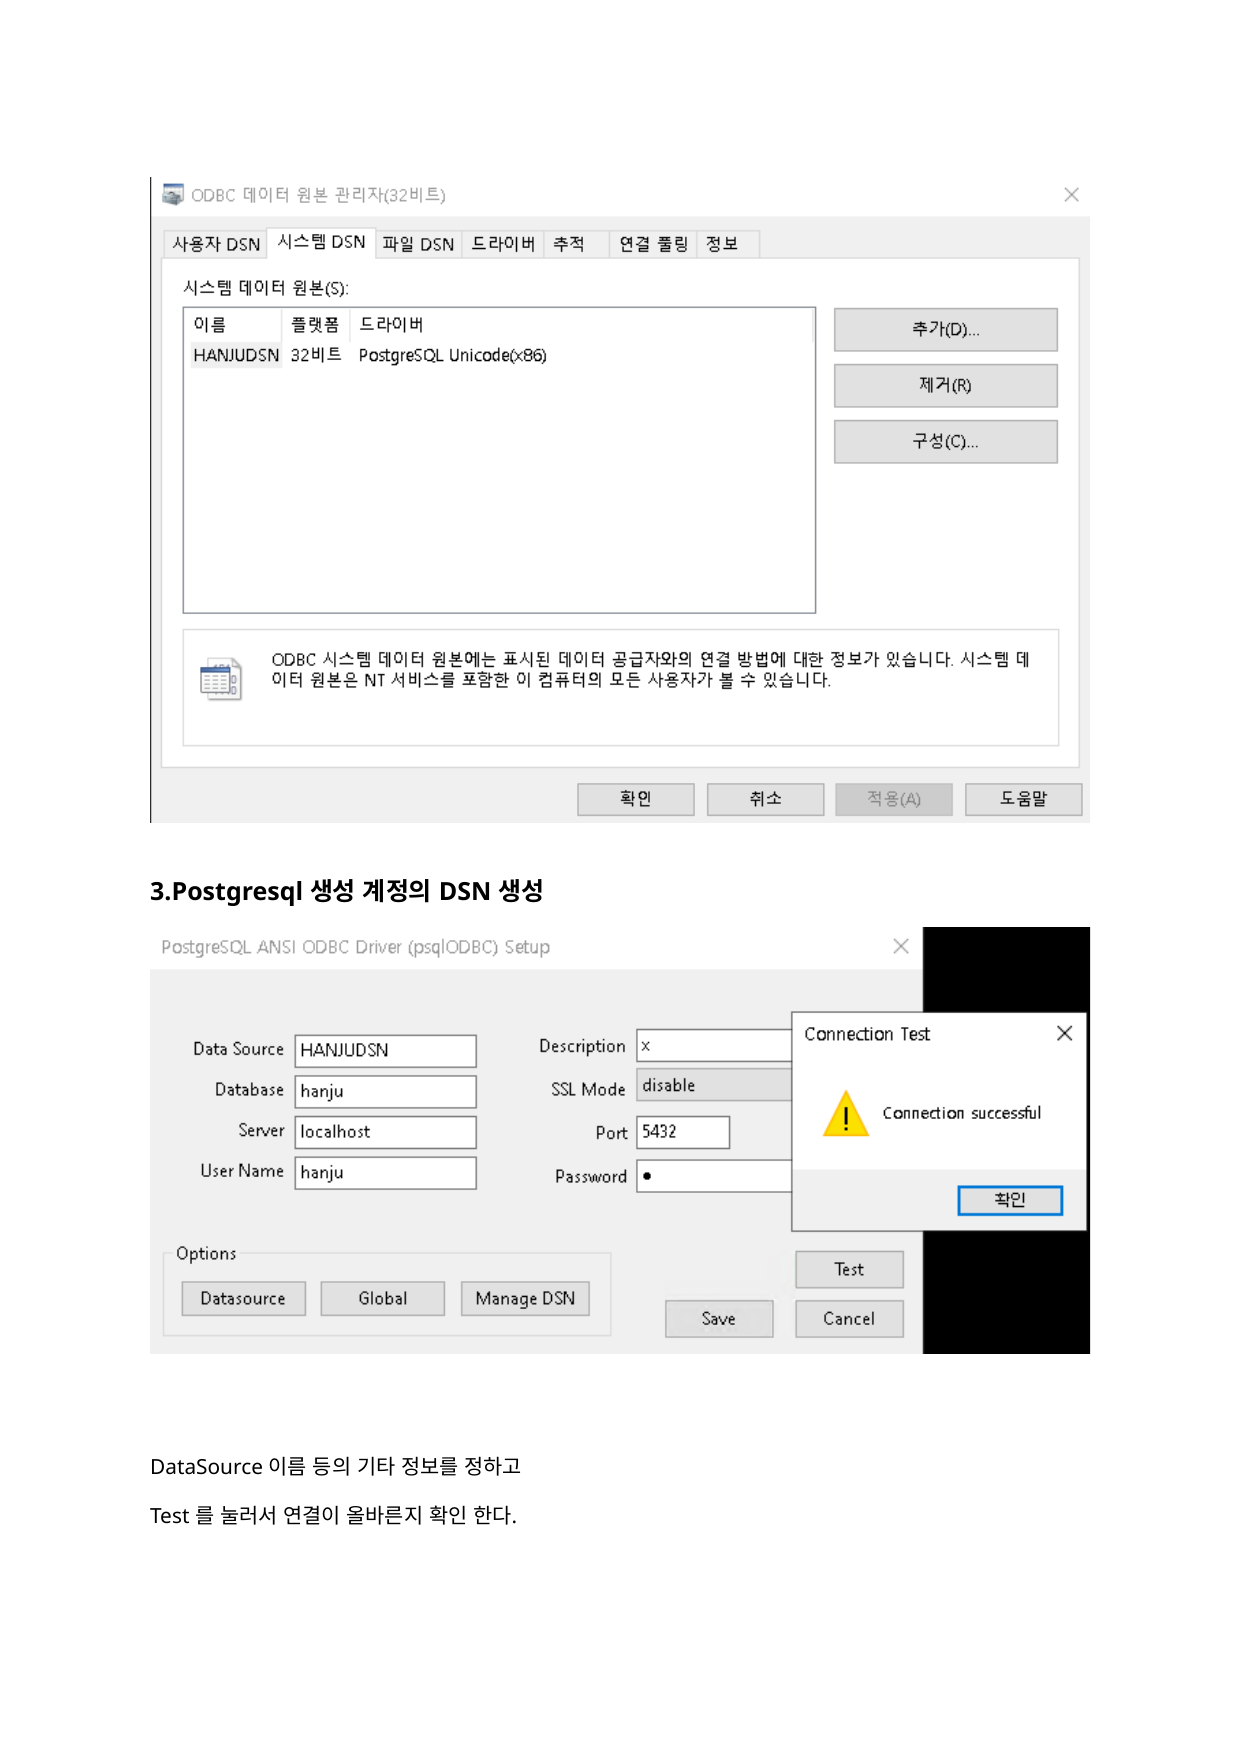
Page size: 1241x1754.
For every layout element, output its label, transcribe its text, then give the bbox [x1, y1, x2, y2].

picture [150, 177, 1091, 823]
picture [150, 927, 1091, 1354]
text Test 를 눌러서 연결이 올바른지 확인 한다. [150, 1499, 1090, 1529]
text 3.Postgresql 생성 계정의 DSN 생성 [150, 872, 1090, 908]
text DataSource 이름 등의 기타 정보를 정하고 [150, 1450, 1090, 1480]
